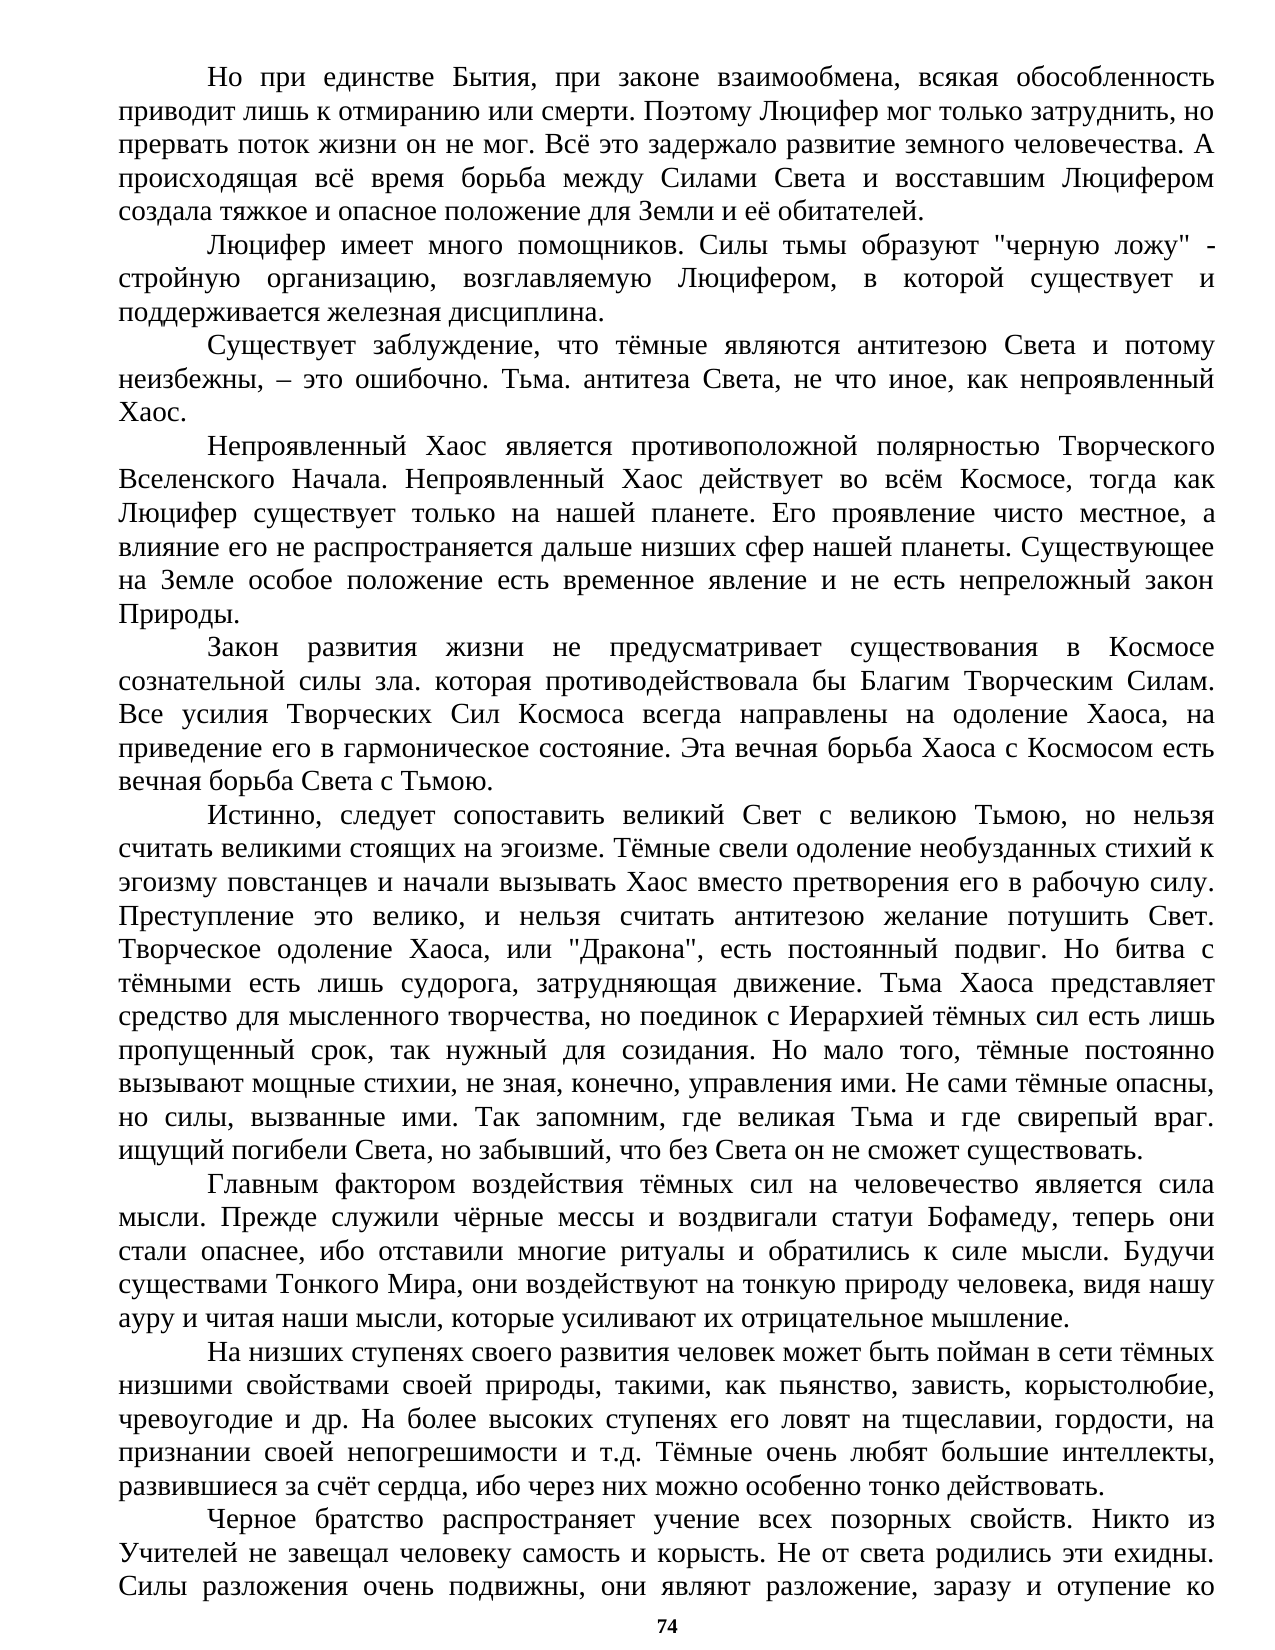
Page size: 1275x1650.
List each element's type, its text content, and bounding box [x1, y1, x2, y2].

text Люцифер имеет много помощников. Силы тьмы образуют "черную ложу" ­стройную организацию, возглавляемую Люцифером, в которой существует и поддерживается железная дисциплина. [118, 227, 1216, 327]
text Главным фактором воздействия тёмных сил на человечество является сила мысли. Прежде служили чёрные мессы и воздвигали статуи Бофамеду, теперь они стали опаснее, ибо отставили многие ритуалы и обратились к силе мысли. Будучи существами Тонкого Мира, они воздействуют на тонкую природу человека, видя нашу ауру и читая наши мысли, которые усиливают их отрицательное мышление. [118, 1166, 1216, 1334]
text Истинно, следует сопоставить великий Свет с великою Тьмою, но нельзя считать великими стоящих на эгоизме. Тёмные свели одоление необузданных стихий к эгоизму повстанцев и начали вызывать Хаос вместо претворения его в рабочую силу. Преступление это велико, и нельзя считать антитезою желание потушить Свет. Творческое одоление Хаоса, или "Дракона", есть постоянный подвиг. Но битва с тёмными есть лишь судорога, затрудняющая движение. Тьма Хаоса представляет средство для мысленного творчества, но поединок с Иерархией тёмных сил есть лишь пропущенный срок, так нужный для созидания. Но мало того, тёмные постоянно вызывают мощные стихии, не зная, конечно, управления ими. Не сами тёмные опасны, но силы, вызванные ими. Так запомним, где великая Тьма и где свирепый враг. ищущий погибели Света, но забывший, что без Света он не сможет существовать. [118, 797, 1216, 1166]
text Существует заблуждение, что тёмные являются антитезою Света и потому неизбежны, – это ошибочно. Тьма. антитеза Света, не что иное, как непроявленный Хаос. [118, 327, 1216, 428]
text На низших ступенях своего развития человек может быть пойман в сети тёмных низшими свойствами своей природы, такими, как пьянство, зависть, корыстолюбие, чревоугодие и др. На более высоких ступенях его ловят на тщеславии, гордости, на признании своей непогрешимости и т.д. Тёмные очень любят большие интеллекты, развившиеся за счёт сердца, ибо через них можно особенно тонко действовать. [118, 1334, 1216, 1501]
text Черное братство распространяет учение всех позорных свойств. Никто из Учителей не завещал человеку самость и корысть. Не от света родились эти ехидны. Силы разложения очень подвижны, они являют разложение, заразу и отупение ко [118, 1501, 1216, 1602]
text Закон развития жизни не предусматривает существования в Космосе сознательной силы зла. которая противодействовала бы Благим Творческим Силам. Все усилия Творческих Сил Космоса всегда направлены на одоление Хаоса, на приведение его в гармоническое состояние. Эта вечная борьба Хаоса с Космосом есть вечная борьба Света с Тьмою. [118, 629, 1216, 797]
text Непроявленный Хаос является противоположной полярностью Творческого Вселенского Начала. Непроявленный Хаос действует во всём Космосе, тогда как Люцифер существует только на нашей планете. Его проявление ­чисто местное, а влияние его не распространяется дальше низших сфер нашей планеты. Существующее на Земле особое положение есть временное явление и не есть непреложный закон Природы. [118, 428, 1216, 629]
text Но при единстве Бытия, при законе взаимообмена, всякая обособленность приводит лишь к отмиранию или смерти. Поэтому Люцифер мог только затруднить, но прервать поток жизни он не мог. Всё это задержало развитие земного человечества. А происходящая всё время борьба между Силами Света и восставшим Люцифером создала тяжкое и опасное положение для Земли и её обитателей. [118, 59, 1216, 227]
